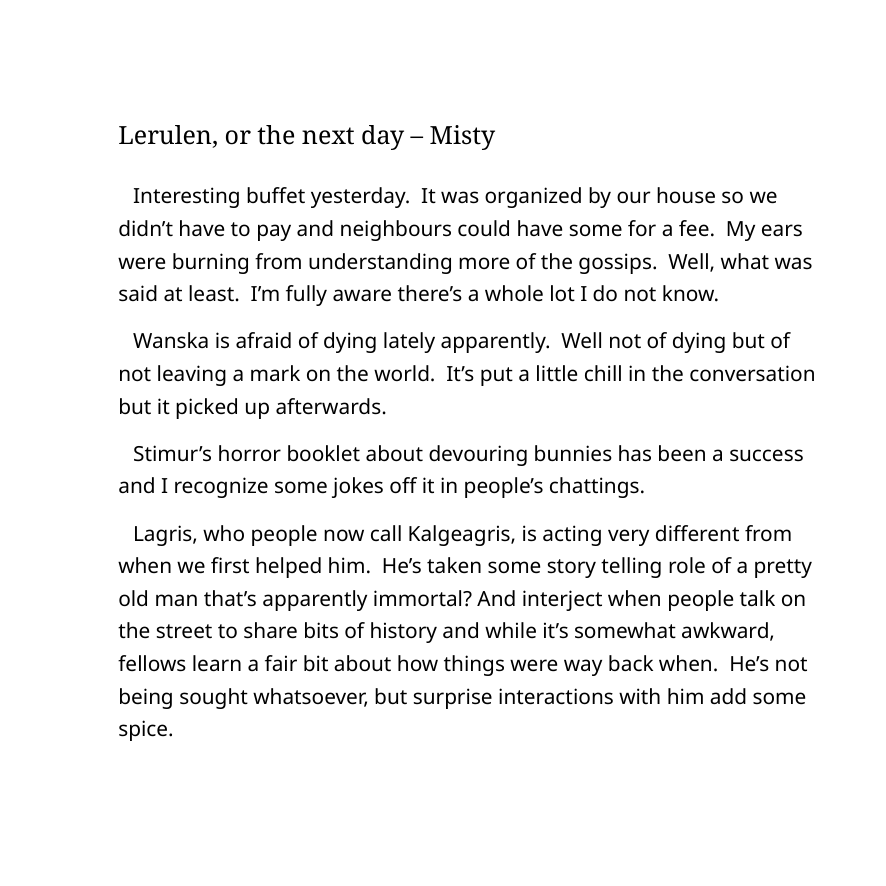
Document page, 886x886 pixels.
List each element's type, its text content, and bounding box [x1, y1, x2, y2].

text Wanska is afraid of dying lately apparently. Well not of dying but of not leaving a mark on the world. It’s put a little chill in the conversation but it picked up afterwards. [118, 327, 827, 420]
text Lagris, who people now call Kalgeagris, is acting very different from when we first helped him. He’s taken some story telling role of a pretty old man that’s apparently immortal? And interject when people talk on the street to share bits of history and while it’s somewhat awkward, fellows learn a fair bit about how things were way back when. He’s not being sought whatsoever, but surprise interactions with him add some spice. [118, 519, 827, 743]
subtitle Lerulen, or the next day – Misty [118, 118, 827, 152]
text Stimur’s horror booklet about devouring bunnies has been a success and I recognize some jokes off it in people’s chattings. [118, 439, 827, 500]
text Interesting buffet yesterday. It was organized by our house so we didn’t have to pay and neighbours could have some for a fee. My ears were burning from understanding more of the gossips. Well, what was said at least. I’m fully aware there’s a whole lot I do not know. [118, 182, 827, 308]
